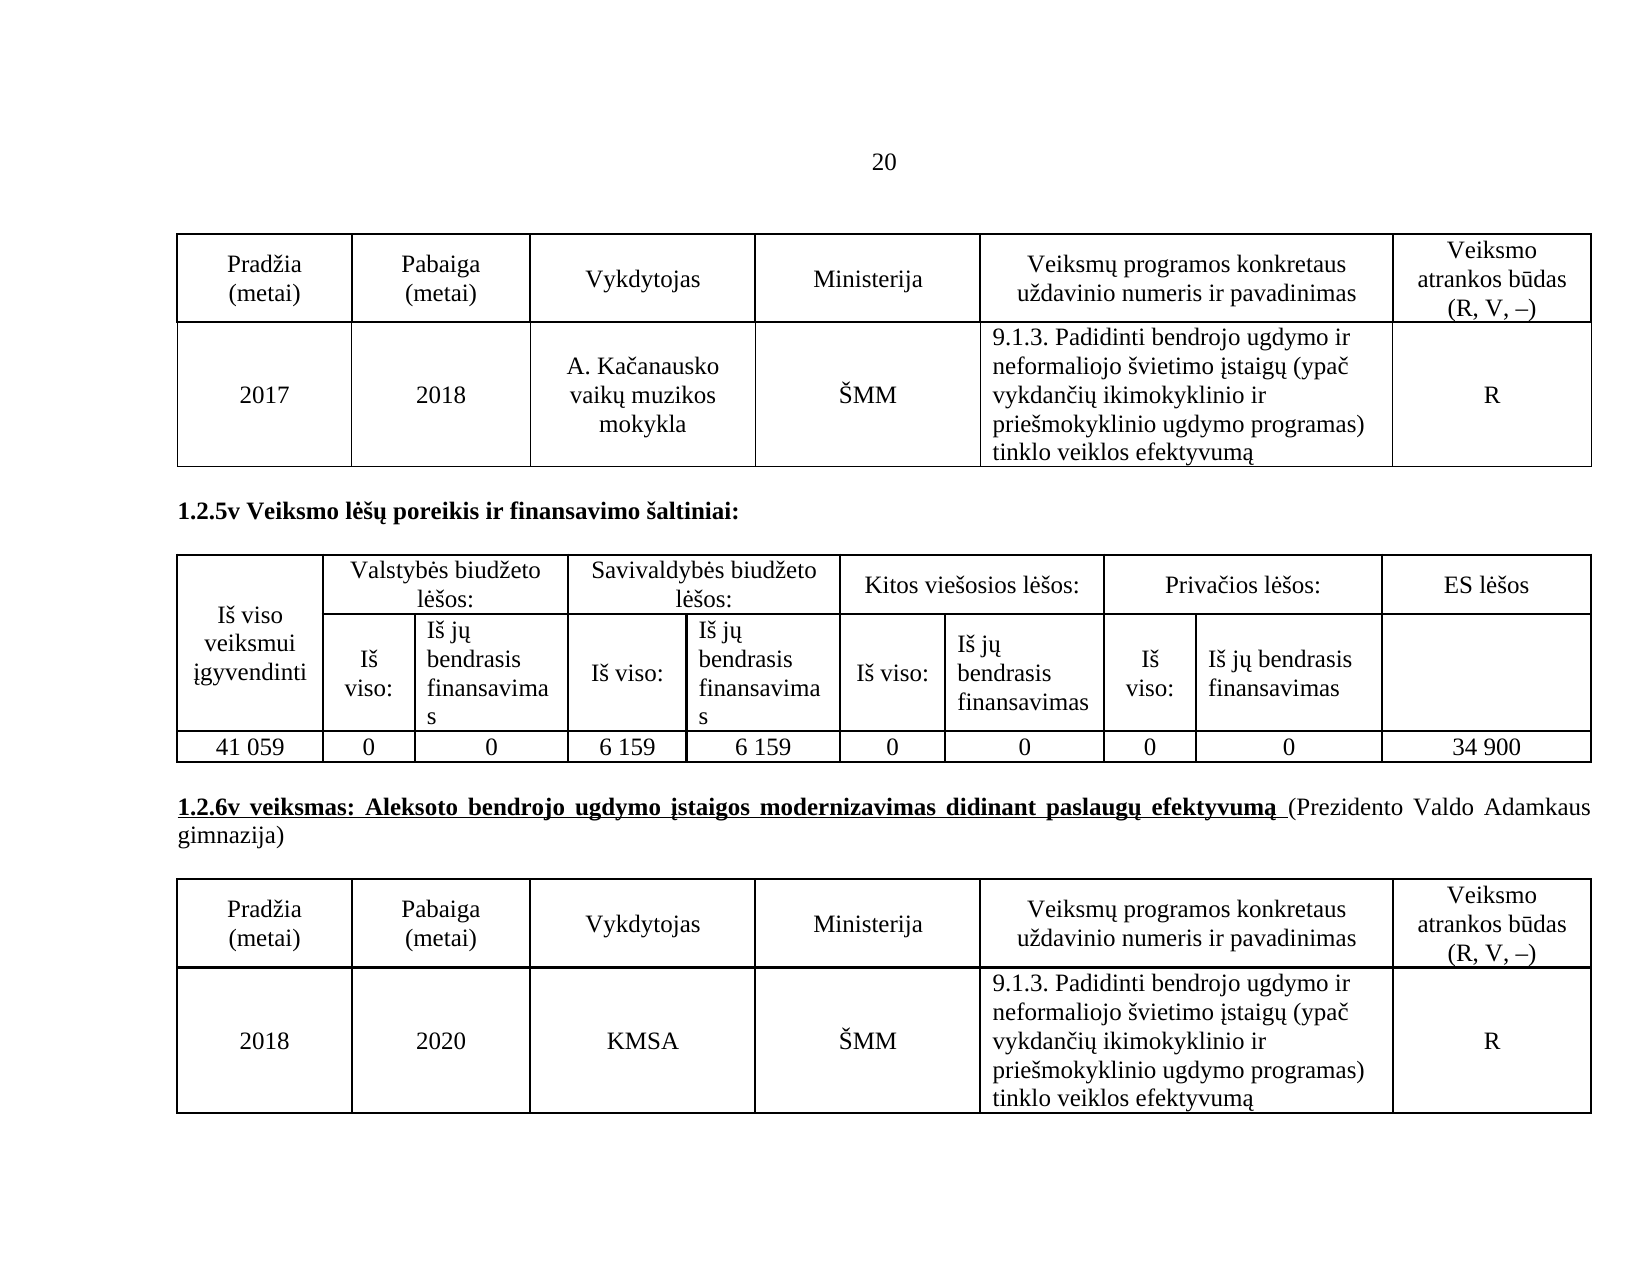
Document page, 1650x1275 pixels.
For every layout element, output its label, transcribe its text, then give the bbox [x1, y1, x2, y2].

table_cell ŠMM [756, 323, 980, 466]
table_cell 2017 [178, 323, 351, 466]
table_header Ministerija [756, 880, 979, 966]
table_cell Iš viso: [569, 615, 685, 730]
table_cell 2018 [178, 969, 351, 1112]
table_cell 9.1.3. Padidinti bendrojo ugdymo ir neformaliojo švietimo įstaigų (ypač vykdančių ikimokyklinio ir priešmokyklinio ugdymo programas) tinklo veiklos efektyvumą [981, 969, 1392, 1112]
table_cell 6 159 [569, 732, 685, 761]
table_header Kitos viešosios lėšos: [841, 556, 1103, 613]
table_cell 2018 [352, 323, 530, 466]
table_header Veiksmų programos konkretaus uždavinio numeris ir pavadinimas [981, 235, 1392, 321]
table_cell 0 [841, 732, 944, 761]
table_cell 0 [324, 732, 414, 761]
table_header Pabaiga (metai) [353, 880, 529, 966]
table_cell R [1393, 323, 1591, 466]
table_cell 0 [1105, 732, 1195, 761]
table_header Veiksmo atrankos būdas (R, V, –) [1394, 235, 1590, 321]
text 1.2.5v Veiksmo lėšų poreikis ir finansavimo šaltiniai: [177, 496, 1591, 525]
table_header ES lėšos [1383, 556, 1590, 613]
table_header Iš viso veiksmui įgyvendinti [178, 556, 322, 730]
table_cell A. Kačanausko vaikų muzikos mokykla [531, 323, 755, 466]
table_header Savivaldybės biudžeto lėšos: [569, 556, 839, 613]
table_header Ministerija [756, 235, 979, 321]
table_cell 2020 [353, 969, 529, 1112]
table_header Pabaiga (metai) [353, 235, 529, 321]
table_cell 0 [946, 732, 1103, 761]
table_cell Iš viso: [324, 615, 414, 730]
table_cell 0 [416, 732, 567, 761]
table_cell KMSA [531, 969, 754, 1112]
table_cell ŠMM [756, 969, 979, 1112]
table_cell 9.1.3. Padidinti bendrojo ugdymo ir neformaliojo švietimo įstaigų (ypač vykdančių ikimokyklinio ir priešmokyklinio ugdymo programas) tinklo veiklos efektyvumą [981, 323, 1392, 466]
table_cell Iš jų bendrasis finansavimas [416, 615, 567, 730]
table_cell 6 159 [688, 732, 839, 761]
table_cell R [1394, 969, 1590, 1112]
table_cell 34 900 [1383, 732, 1590, 761]
table_header Pradžia (metai) [178, 880, 351, 966]
table_cell Iš viso: [841, 615, 944, 730]
table_cell Iš jų bendrasis finansavimas [946, 615, 1103, 730]
table_header Valstybės biudžeto lėšos: [324, 556, 567, 613]
table_header Veiksmo atrankos būdas (R, V, –) [1394, 880, 1590, 966]
table_header Vykdytojas [531, 235, 754, 321]
table_cell 0 [1197, 732, 1381, 761]
table_cell 41 059 [178, 732, 322, 761]
table_header Veiksmų programos konkretaus uždavinio numeris ir pavadinimas [981, 880, 1392, 966]
text 1.2.6v veiksmas: Aleksoto bendrojo ugdymo įstaigos modernizavimas didinant paslaugų efektyvumą (Prezidento Valdo Adamkaus gimnazija) [177, 792, 1591, 849]
table_cell Iš jų bendrasis finansavimas [1197, 615, 1381, 730]
table_header Privačios lėšos: [1105, 556, 1381, 613]
table_cell Iš viso: [1105, 615, 1195, 730]
table_cell Iš jų bendrasis finansavimas [688, 615, 839, 730]
table_header Pradžia (metai) [178, 235, 351, 321]
table_header Vykdytojas [531, 880, 754, 966]
table_cell [1383, 615, 1590, 730]
